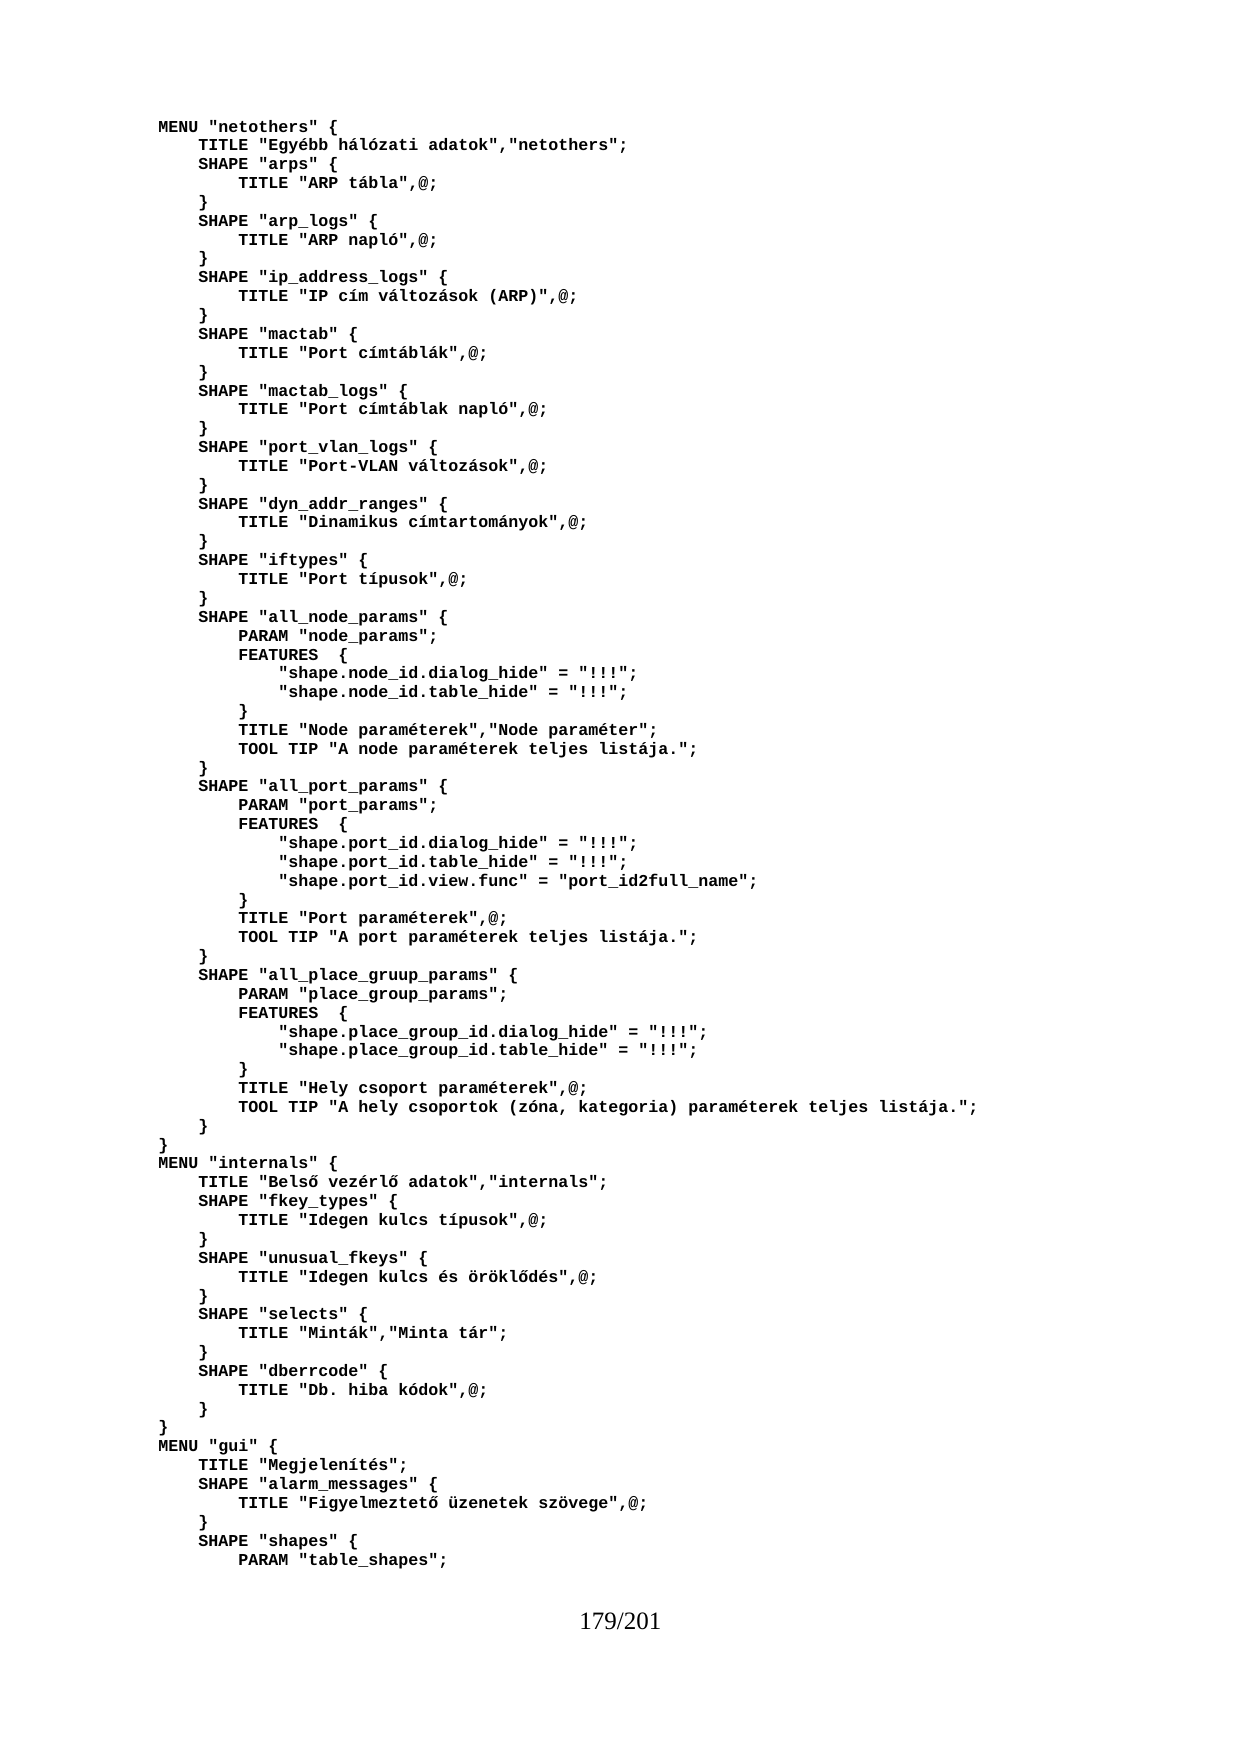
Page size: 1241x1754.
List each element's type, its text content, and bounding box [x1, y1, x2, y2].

text PARAM "node_params"; [118, 627, 1122, 646]
text TITLE "Megjelenítés"; [118, 1457, 1122, 1476]
text SHAPE "all_port_params" { [118, 778, 1122, 797]
text SHAPE "shapes" { [118, 1532, 1122, 1551]
text } [118, 476, 1122, 495]
text PARAM "table_shapes"; [118, 1551, 1122, 1570]
text } [118, 1117, 1122, 1136]
text } [118, 250, 1122, 269]
text } [118, 1231, 1122, 1249]
text SHAPE "alarm_messages" { [118, 1476, 1122, 1494]
text "shape.node_id.dialog_hide" = "!!!"; [118, 665, 1122, 684]
text TOOL TIP "A node paraméterek teljes listája."; [118, 740, 1122, 759]
text TITLE "Port típusok",@; [118, 571, 1122, 589]
text "shape.place_group_id.table_hide" = "!!!"; [118, 1042, 1122, 1061]
text } [118, 1400, 1122, 1419]
text MENU "internals" { [118, 1155, 1122, 1174]
text TITLE "Node paraméterek","Node paraméter"; [118, 721, 1122, 740]
text TITLE "Hely csoport paraméterek",@; [118, 1080, 1122, 1098]
text TITLE "Figyelmeztető üzenetek szövege",@; [118, 1494, 1122, 1513]
text TITLE "Port címtáblak napló",@; [118, 401, 1122, 420]
text SHAPE "unusual_fkeys" { [118, 1249, 1122, 1268]
text } [118, 533, 1122, 552]
text "shape.place_group_id.dialog_hide" = "!!!"; [118, 1023, 1122, 1042]
text } [118, 891, 1122, 910]
text SHAPE "dberrcode" { [118, 1362, 1122, 1381]
text TITLE "Belső vezérlő adatok","internals"; [118, 1174, 1122, 1193]
text SHAPE "mactab" { [118, 326, 1122, 344]
text TITLE "Db. hiba kódok",@; [118, 1381, 1122, 1400]
text PARAM "place_group_params"; [118, 985, 1122, 1004]
text "shape.port_id.dialog_hide" = "!!!"; [118, 834, 1122, 853]
text } [118, 307, 1122, 326]
text SHAPE "all_place_gruup_params" { [118, 967, 1122, 985]
text TITLE "Egyébb hálózati adatok","netothers"; [118, 137, 1122, 156]
text } [118, 759, 1122, 778]
text SHAPE "iftypes" { [118, 552, 1122, 571]
text } [118, 1136, 1122, 1155]
text } [118, 703, 1122, 721]
text TITLE "IP cím változások (ARP)",@; [118, 288, 1122, 307]
text TITLE "ARP napló",@; [118, 231, 1122, 250]
text SHAPE "ip_address_logs" { [118, 269, 1122, 288]
text MENU "netothers" { [118, 118, 1122, 137]
text FEATURES { [118, 816, 1122, 834]
text SHAPE "arps" { [118, 156, 1122, 175]
text } [118, 420, 1122, 439]
text TITLE "Dinamikus címtartományok",@; [118, 514, 1122, 533]
text TITLE "Port-VLAN változások",@; [118, 457, 1122, 476]
text } [118, 1344, 1122, 1362]
text } [118, 1287, 1122, 1306]
text TITLE "Idegen kulcs és öröklődés",@; [118, 1268, 1122, 1287]
text SHAPE "selects" { [118, 1306, 1122, 1325]
text } [118, 1061, 1122, 1080]
text } [118, 363, 1122, 382]
text "shape.port_id.table_hide" = "!!!"; [118, 853, 1122, 872]
text } [118, 948, 1122, 967]
text TITLE "Port paraméterek",@; [118, 910, 1122, 929]
text SHAPE "arp_logs" { [118, 212, 1122, 231]
text SHAPE "dyn_addr_ranges" { [118, 495, 1122, 514]
text TOOL TIP "A hely csoportok (zóna, kategoria) paraméterek teljes listája."; [118, 1098, 1122, 1117]
text TITLE "Idegen kulcs típusok",@; [118, 1212, 1122, 1231]
text TITLE "Port címtáblák",@; [118, 344, 1122, 363]
text TITLE "Minták","Minta tár"; [118, 1325, 1122, 1344]
text "shape.port_id.view.func" = "port_id2full_name"; [118, 872, 1122, 891]
text SHAPE "all_node_params" { [118, 608, 1122, 627]
text MENU "gui" { [118, 1438, 1122, 1457]
text SHAPE "mactab_logs" { [118, 382, 1122, 401]
text } [118, 1513, 1122, 1532]
text SHAPE "fkey_types" { [118, 1193, 1122, 1212]
text } [118, 1419, 1122, 1438]
text TOOL TIP "A port paraméterek teljes listája."; [118, 929, 1122, 948]
text } [118, 193, 1122, 212]
text FEATURES { [118, 1004, 1122, 1023]
text FEATURES { [118, 646, 1122, 665]
text SHAPE "port_vlan_logs" { [118, 439, 1122, 457]
text } [118, 589, 1122, 608]
text "shape.node_id.table_hide" = "!!!"; [118, 684, 1122, 703]
text PARAM "port_params"; [118, 797, 1122, 816]
text TITLE "ARP tábla",@; [118, 175, 1122, 193]
